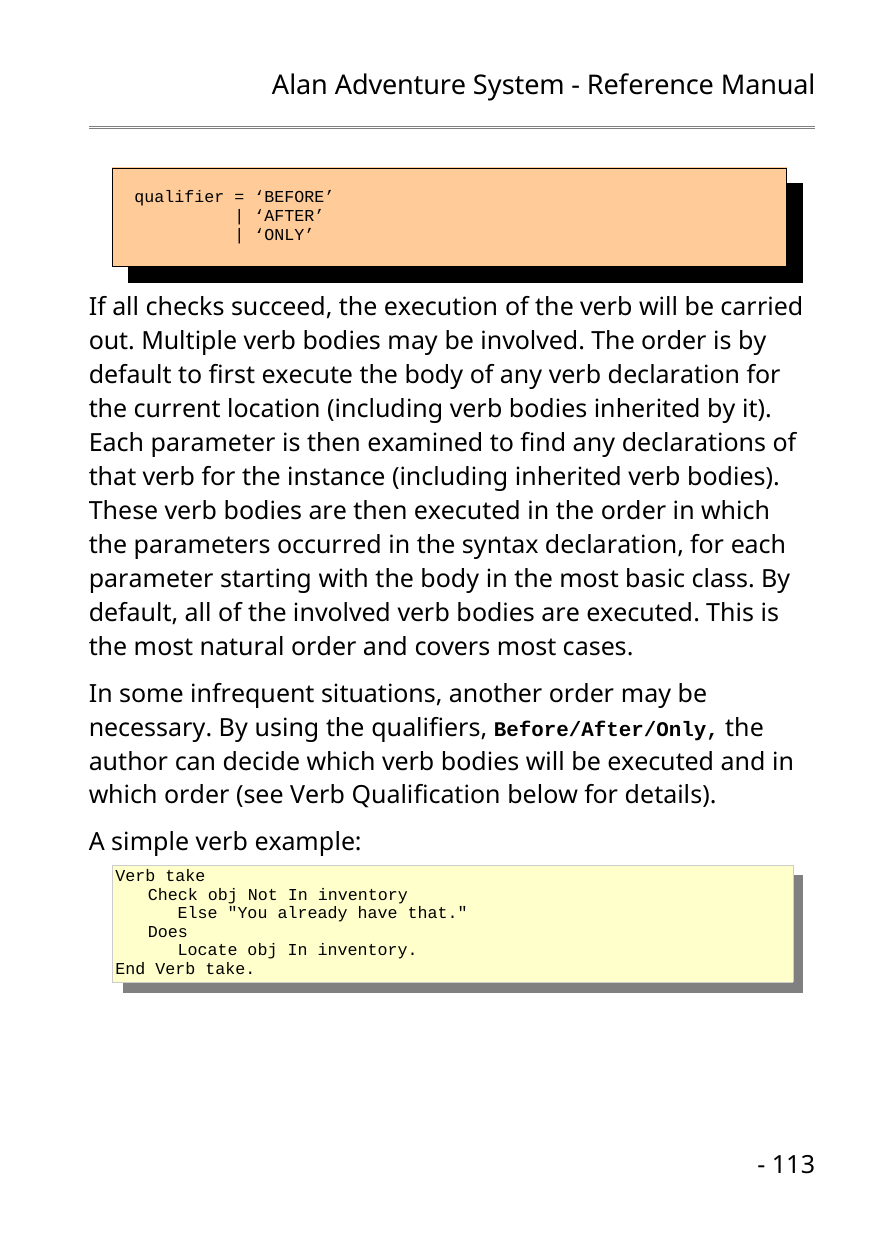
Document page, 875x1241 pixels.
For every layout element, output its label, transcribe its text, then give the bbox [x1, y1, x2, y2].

text Verb take Check obj Not In inventory Else "You already have that." Does Locate obj In inventory. End Verb take. [113, 866, 793, 982]
text If all checks succeed, the execution of the verb will be carried out. Multiple verb bodies may be involved. The order is by default to first execute the body of any verb declaration for the current location (including verb bodies inherited by it). Each parameter is then examined to find any declarations of that verb for the instance (including inherited verb bodies). These verb bodies are then executed in the order in which the parameters occurred in the syntax declaration, for each parameter starting with the body in the most basic class. By default, all of the involved verb bodies are executed. This is the most natural order and covers most cases. [88, 289, 815, 663]
text qualifier = ‘BEFORE’ | ‘AFTER’ | ‘ONLY’ [113, 169, 786, 266]
text In some infrequent situations, another order may be necessary. By using the qualifiers, Before/After/Only, the author can decide which verb bodies will be executed and in which order (see Verb Qualification below for de­tails). [88, 676, 815, 811]
text A simple verb example: [88, 824, 815, 858]
